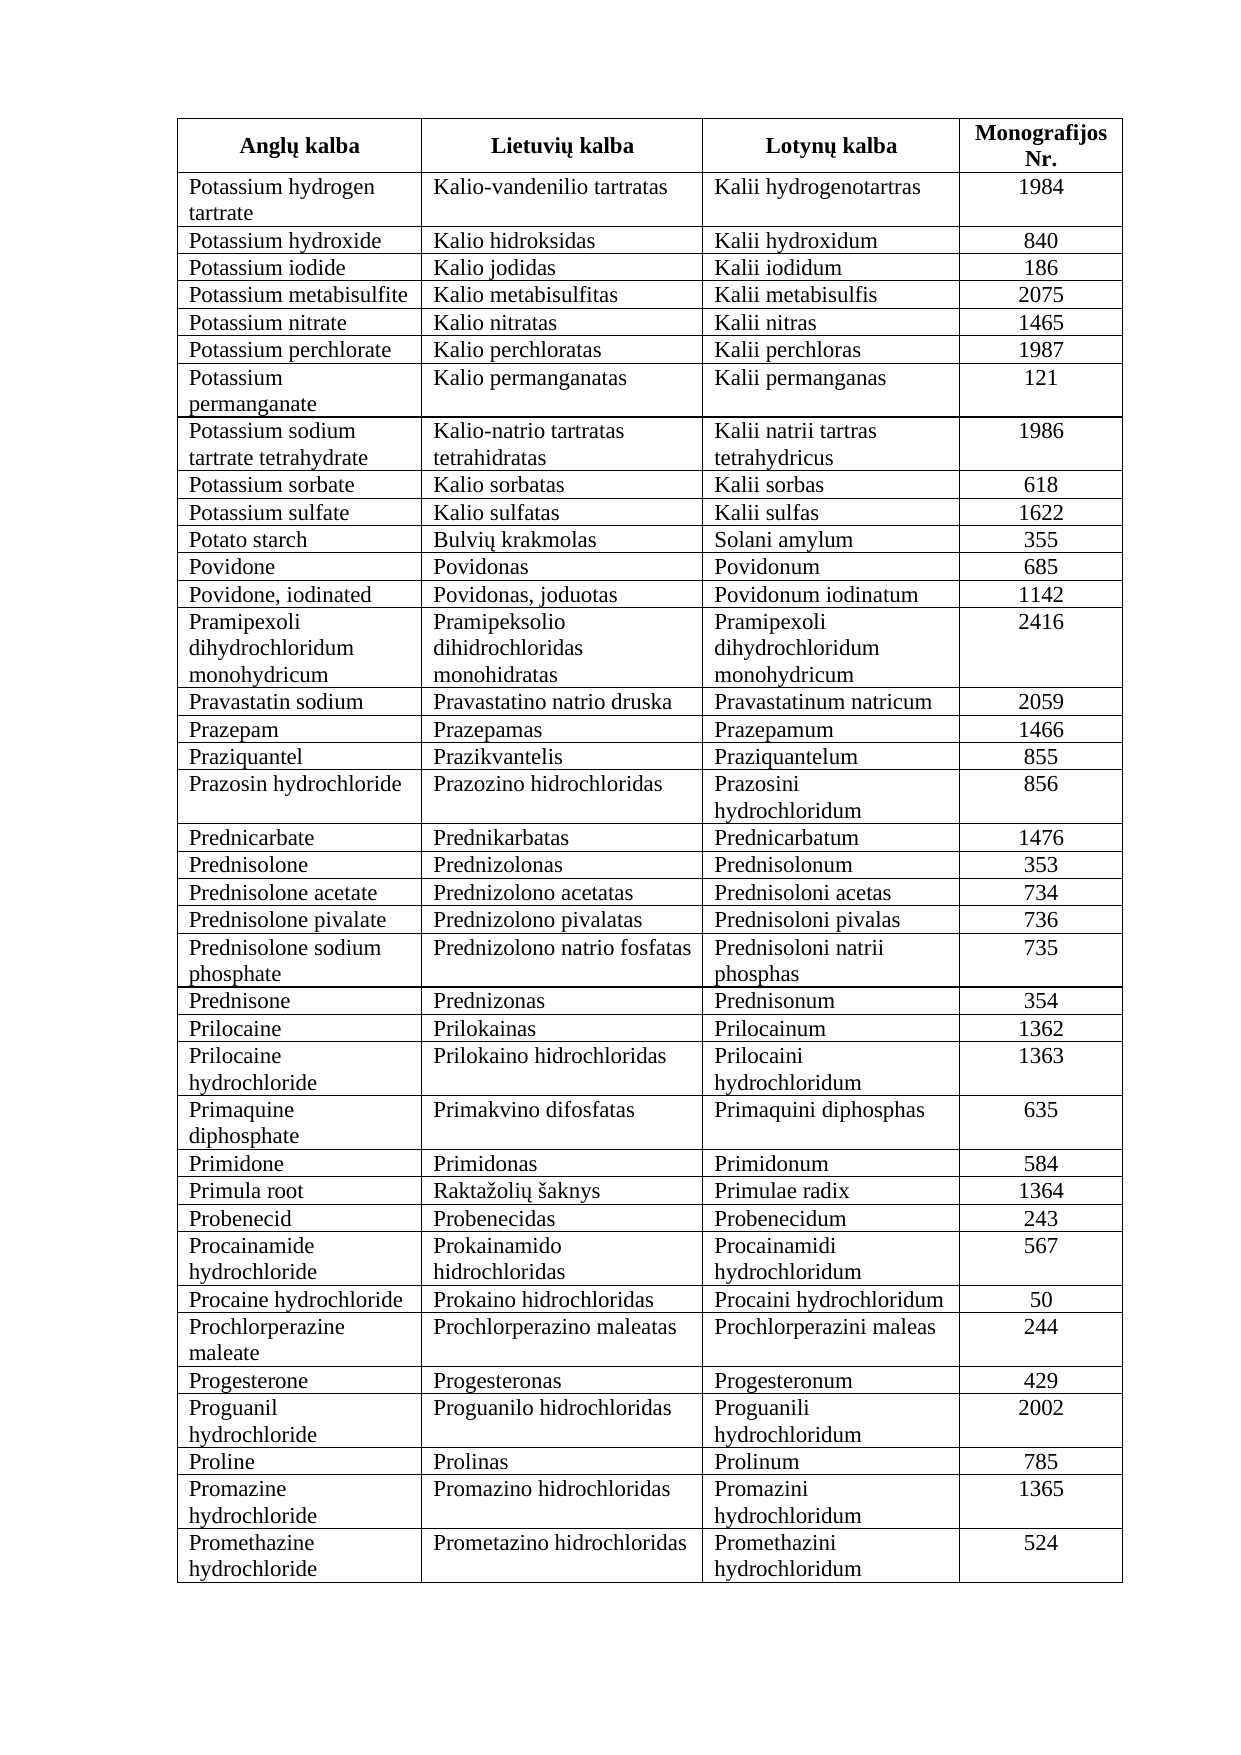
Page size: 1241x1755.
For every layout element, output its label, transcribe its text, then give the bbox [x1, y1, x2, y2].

table_cell Progesteronum [703, 1367, 959, 1393]
table_cell Prednisolone acetate [178, 879, 421, 905]
table_cell Proguanil hydrochloride [178, 1394, 421, 1447]
table_cell Promazino hidrochloridas [422, 1475, 702, 1528]
table_header Lietuvių kalba [422, 119, 702, 172]
table_cell 244 [960, 1313, 1122, 1366]
table_cell Prednisoloni acetas [703, 879, 959, 905]
table_cell Kalii sulfas [703, 499, 959, 525]
table_cell Prednizonas [422, 988, 702, 1014]
table_cell Kalio-vandenilio tartratas [422, 173, 702, 226]
table_cell Promazini hydrochloridum [703, 1475, 959, 1528]
table_cell Prazozino hidrochloridas [422, 770, 702, 823]
table_cell Prednisolone [178, 852, 421, 878]
table_cell Kalio perchloratas [422, 336, 702, 363]
table_cell 50 [960, 1286, 1122, 1312]
table_cell 121 [960, 364, 1122, 416]
table_cell Promethazine hydrochloride [178, 1529, 421, 1582]
table_cell Potato starch [178, 526, 421, 552]
table_cell Promethazini hydrochloridum [703, 1529, 959, 1582]
table_cell Kalio nitratas [422, 309, 702, 335]
table_cell Primaquine diphosphate [178, 1096, 421, 1149]
table_cell 2059 [960, 688, 1122, 714]
table_cell Probenecid [178, 1205, 421, 1231]
table_cell Proguanilo hidrochloridas [422, 1394, 702, 1447]
table_cell 635 [960, 1096, 1122, 1149]
table_cell Proline [178, 1448, 421, 1474]
table_cell Kalii metabisulfis [703, 281, 959, 308]
table_cell Bulvių krakmolas [422, 526, 702, 552]
table_cell Potassium sodium tartrate tetrahydrate [178, 418, 421, 470]
table_cell Praziquantel [178, 743, 421, 769]
table_cell Progesteronas [422, 1367, 702, 1393]
table_cell Pramipexoli dihydrochloridum monohydricum [703, 608, 959, 687]
table_cell 1365 [960, 1475, 1122, 1528]
table_cell 735 [960, 934, 1122, 986]
table_cell Kalii permanganas [703, 364, 959, 416]
table_cell Potassium sulfate [178, 499, 421, 525]
table_cell Prednicarbate [178, 824, 421, 851]
table_cell Prilocaini hydrochloridum [703, 1042, 959, 1095]
table_cell Pravastatino natrio druska [422, 688, 702, 714]
table_cell Prednizolonas [422, 852, 702, 878]
table_cell 1476 [960, 824, 1122, 851]
table_cell Prazepamas [422, 716, 702, 742]
table_cell 1142 [960, 581, 1122, 607]
table_header Monografijos Nr. [960, 119, 1122, 172]
table_cell Prednisoloni natrii phosphas [703, 934, 959, 986]
table_cell Kalio hidroksidas [422, 227, 702, 253]
table_cell Potassium sorbate [178, 471, 421, 497]
table_cell Prednikarbatas [422, 824, 702, 851]
table_cell Kalio permanganatas [422, 364, 702, 416]
table_cell Probenecidas [422, 1205, 702, 1231]
table_cell Potassium iodide [178, 254, 421, 280]
table_cell Prazepamum [703, 716, 959, 742]
table_cell Pravastatin sodium [178, 688, 421, 714]
table_cell 685 [960, 553, 1122, 580]
table_cell Prednizolono acetatas [422, 879, 702, 905]
table_cell Primulae radix [703, 1177, 959, 1203]
table_cell Praziquantelum [703, 743, 959, 769]
table_cell Prolinas [422, 1448, 702, 1474]
table_cell 785 [960, 1448, 1122, 1474]
table_cell 429 [960, 1367, 1122, 1393]
table_header Lotynų kalba [703, 119, 959, 172]
table_cell 243 [960, 1205, 1122, 1231]
table_cell Pravastatinum natricum [703, 688, 959, 714]
table_cell Kalii hydroxidum [703, 227, 959, 253]
table_cell 1465 [960, 309, 1122, 335]
table_cell Kalii nitras [703, 309, 959, 335]
table_cell Povidonas, joduotas [422, 581, 702, 607]
table_cell 354 [960, 988, 1122, 1014]
table_header Anglų kalba [178, 119, 421, 172]
table_cell Povidonum iodinatum [703, 581, 959, 607]
table_cell Kalio jodidas [422, 254, 702, 280]
table_cell Povidone, iodinated [178, 581, 421, 607]
table_cell Kalio sulfatas [422, 499, 702, 525]
table_cell Probenecidum [703, 1205, 959, 1231]
table_cell Prazepam [178, 716, 421, 742]
table_cell 524 [960, 1529, 1122, 1582]
table_cell 1986 [960, 418, 1122, 470]
table_cell Prednicarbatum [703, 824, 959, 851]
table_cell Prednisolone pivalate [178, 906, 421, 933]
table_cell Kalii natrii tartras tetrahydricus [703, 418, 959, 470]
table_cell 855 [960, 743, 1122, 769]
table_cell 2002 [960, 1394, 1122, 1447]
table_cell Primidonas [422, 1150, 702, 1176]
table_cell Proguanili hydrochloridum [703, 1394, 959, 1447]
table_cell 618 [960, 471, 1122, 497]
table_cell Primakvino difosfatas [422, 1096, 702, 1149]
table_cell Potassium perchlorate [178, 336, 421, 363]
table_cell Povidone [178, 553, 421, 580]
table_cell 734 [960, 879, 1122, 905]
table_cell Prilokainas [422, 1015, 702, 1041]
table_cell 1364 [960, 1177, 1122, 1203]
table_cell Kalii iodidum [703, 254, 959, 280]
table_cell Prednizolono pivalatas [422, 906, 702, 933]
table_cell Prazikvantelis [422, 743, 702, 769]
table_cell Primidonum [703, 1150, 959, 1176]
table_cell Kalio-natrio tartratas tetrahidratas [422, 418, 702, 470]
table_cell Raktažolių šaknys [422, 1177, 702, 1203]
table_cell Potassium permanganate [178, 364, 421, 416]
table_cell 736 [960, 906, 1122, 933]
table_cell Kalio sorbatas [422, 471, 702, 497]
table_cell 1984 [960, 173, 1122, 226]
table_cell Solani amylum [703, 526, 959, 552]
table_cell Prilocainum [703, 1015, 959, 1041]
table_cell Prednisolone sodium phosphate [178, 934, 421, 986]
table_cell Procaini hydrochloridum [703, 1286, 959, 1312]
table_cell Prilocaine [178, 1015, 421, 1041]
table_cell Kalii perchloras [703, 336, 959, 363]
table_cell 1363 [960, 1042, 1122, 1095]
table_cell 584 [960, 1150, 1122, 1176]
table_cell Kalio metabisulfitas [422, 281, 702, 308]
table_cell Potassium hydroxide [178, 227, 421, 253]
table_cell 567 [960, 1232, 1122, 1285]
table_cell Potassium hydrogen tartrate [178, 173, 421, 226]
table_cell Primidone [178, 1150, 421, 1176]
table_cell Kalii hydrogenotartras [703, 173, 959, 226]
table_cell Pramipexoli dihydrochloridum monohydricum [178, 608, 421, 687]
table_cell Prazosin hydrochloride [178, 770, 421, 823]
table_cell Prednisonum [703, 988, 959, 1014]
table_cell 856 [960, 770, 1122, 823]
table_cell Prochlorperazini maleas [703, 1313, 959, 1366]
table_cell 2416 [960, 608, 1122, 687]
table_cell Primula root [178, 1177, 421, 1203]
table_cell Prometazino hidrochloridas [422, 1529, 702, 1582]
table_cell Procaine hydrochloride [178, 1286, 421, 1312]
table_cell 353 [960, 852, 1122, 878]
table_cell Povidonas [422, 553, 702, 580]
table_cell 355 [960, 526, 1122, 552]
table_cell Potassium nitrate [178, 309, 421, 335]
table_cell Prazosini hydrochloridum [703, 770, 959, 823]
table_cell Primaquini diphosphas [703, 1096, 959, 1149]
table_cell Prokaino hidrochloridas [422, 1286, 702, 1312]
table_cell Prochlorperazino maleatas [422, 1313, 702, 1366]
table_cell 1987 [960, 336, 1122, 363]
table_cell Procainamidi hydrochloridum [703, 1232, 959, 1285]
table_cell Prochlorperazine maleate [178, 1313, 421, 1366]
table_cell Kalii sorbas [703, 471, 959, 497]
table_cell 1362 [960, 1015, 1122, 1041]
table_cell Prilocaine hydrochloride [178, 1042, 421, 1095]
table_cell Prednisoloni pivalas [703, 906, 959, 933]
table_cell Povidonum [703, 553, 959, 580]
table_cell 840 [960, 227, 1122, 253]
table_cell Prilokaino hidrochloridas [422, 1042, 702, 1095]
table_cell 2075 [960, 281, 1122, 308]
table_cell 1466 [960, 716, 1122, 742]
table_cell Prednisone [178, 988, 421, 1014]
table_cell Procainamide hydrochloride [178, 1232, 421, 1285]
table_cell Prednisolonum [703, 852, 959, 878]
table_cell Promazine hydrochloride [178, 1475, 421, 1528]
table_cell Potassium metabisulfite [178, 281, 421, 308]
table_cell Progesterone [178, 1367, 421, 1393]
table_cell Prednizolono natrio fosfatas [422, 934, 702, 986]
table_cell Pramipeksolio dihidrochloridas monohidratas [422, 608, 702, 687]
table_cell Prokainamido hidrochloridas [422, 1232, 702, 1285]
table_cell 186 [960, 254, 1122, 280]
table_cell 1622 [960, 499, 1122, 525]
table_cell Prolinum [703, 1448, 959, 1474]
